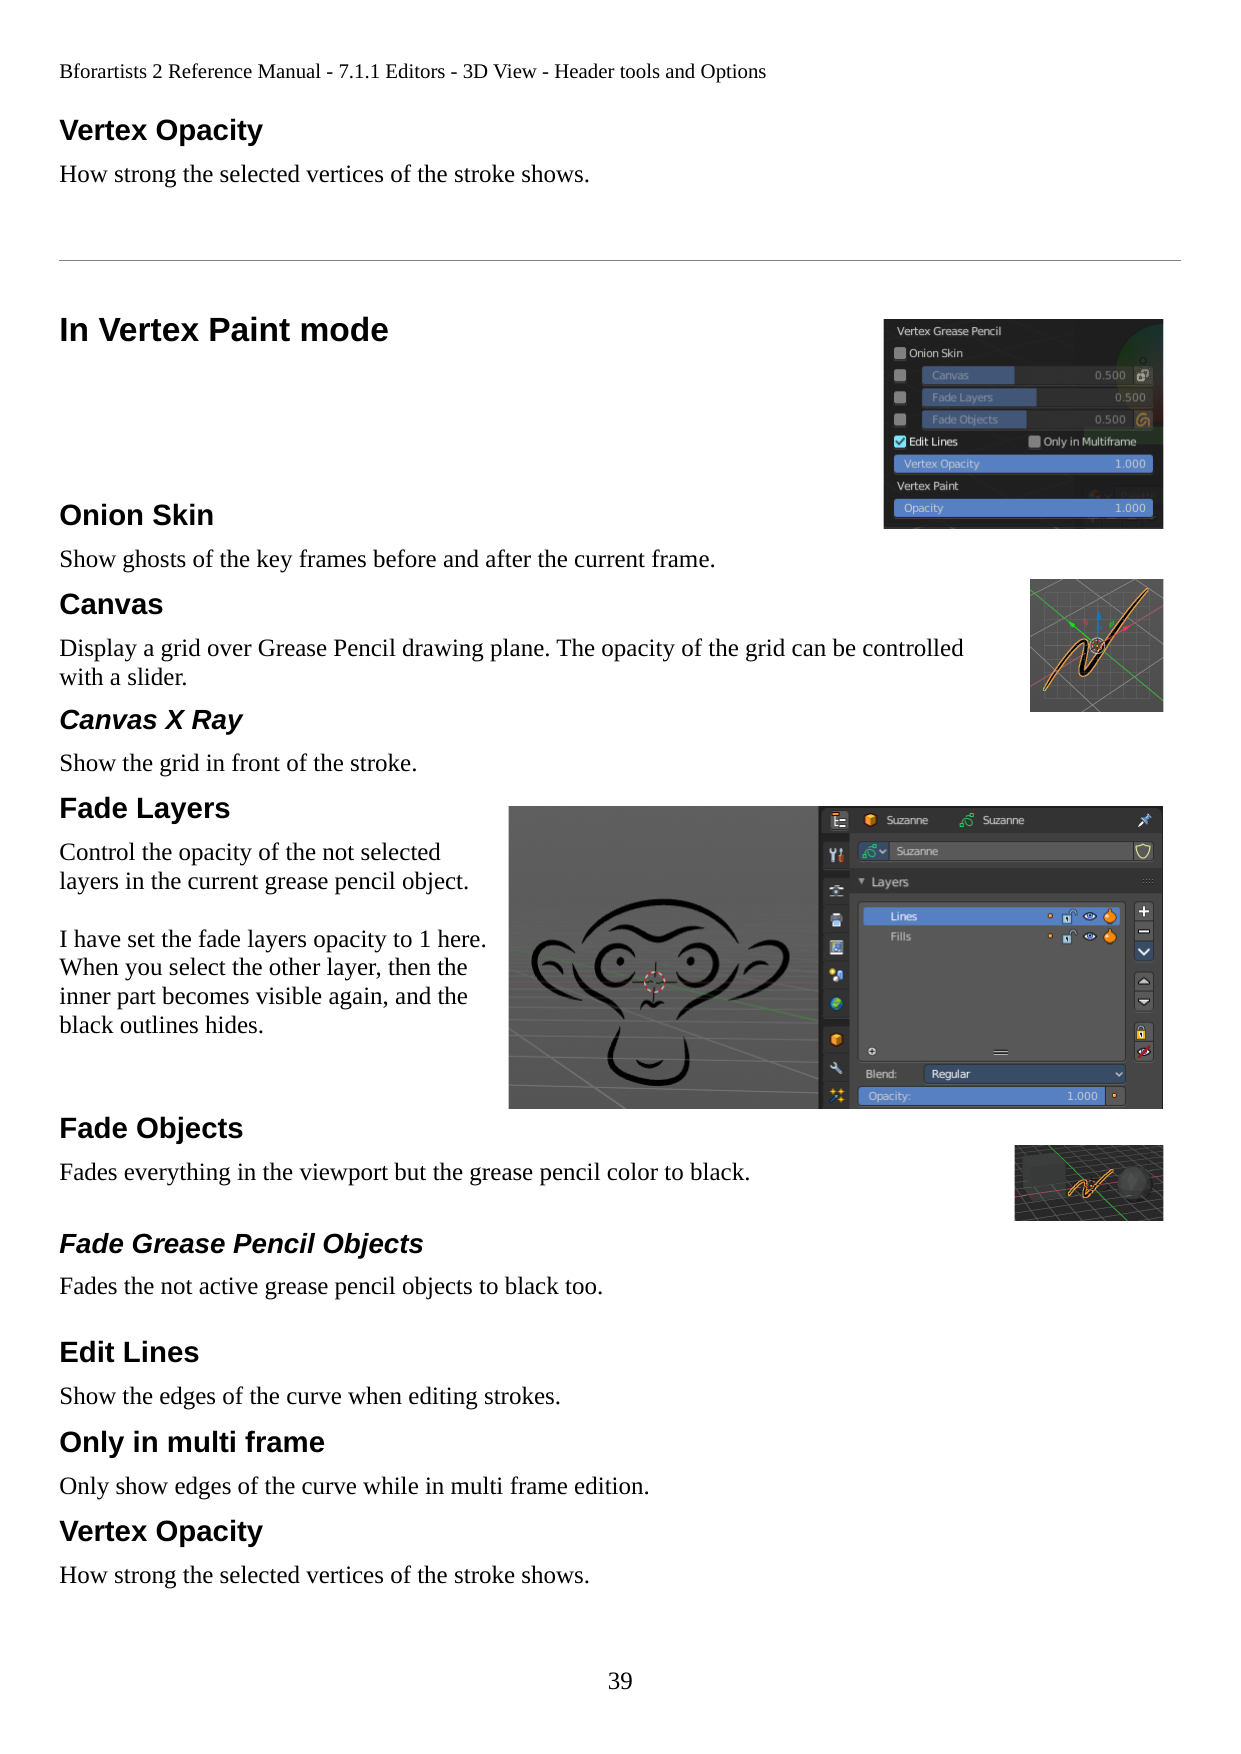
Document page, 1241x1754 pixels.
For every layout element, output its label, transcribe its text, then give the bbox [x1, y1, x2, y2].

text Only show edges of the curve while in multi frame edition. [59, 1471, 1181, 1500]
subtitle Canvas [59, 587, 1030, 621]
text I have set the fade layers opacity to 1 here. When you select the other layer, then the inner part becomes visible again, and the black outlines hides. [59, 924, 508, 1039]
text Fades the not active grease pencil objects to black too. [59, 1271, 1181, 1300]
text Show the edges of the curve when editing strokes. [59, 1381, 1181, 1410]
text Show ghosts of the key frames before and after the current frame. [59, 544, 1181, 573]
text Control the opacity of the not selected layers in the current grease pencil object. [59, 837, 508, 895]
subtitle Edit Lines [59, 1335, 1181, 1369]
subtitle Onion Skin [59, 498, 1181, 531]
subtitle Vertex Opacity [59, 113, 1181, 146]
text How strong the selected vertices of the stroke shows. [59, 1561, 1181, 1589]
subtitle Vertex Opacity [59, 1514, 1181, 1548]
subtitle Canvas X Ray [59, 703, 1181, 735]
picture [1030, 579, 1164, 712]
text How strong the selected vertices of the stroke shows. [59, 159, 1181, 188]
subtitle Only in multi frame [59, 1425, 1181, 1458]
text Display a grid over Grease Pencil drawing plane. The opacity of the grid can be controlled with a slider. [59, 633, 1030, 691]
picture [508, 806, 1164, 1109]
subtitle In Vertex Paint mode [59, 310, 1181, 349]
picture [1014, 1145, 1164, 1221]
subtitle Fade Layers [59, 791, 1181, 825]
text Fades everything in the viewport but the grease pencil color to black. [59, 1157, 1014, 1186]
picture [883, 319, 1164, 529]
subtitle Fade Objects [59, 1111, 1181, 1144]
subtitle Fade Grease Pencil Objects [59, 1227, 1181, 1259]
subtitle [1164, 587, 1181, 621]
text Show the grid in front of the stroke. [59, 748, 1181, 777]
